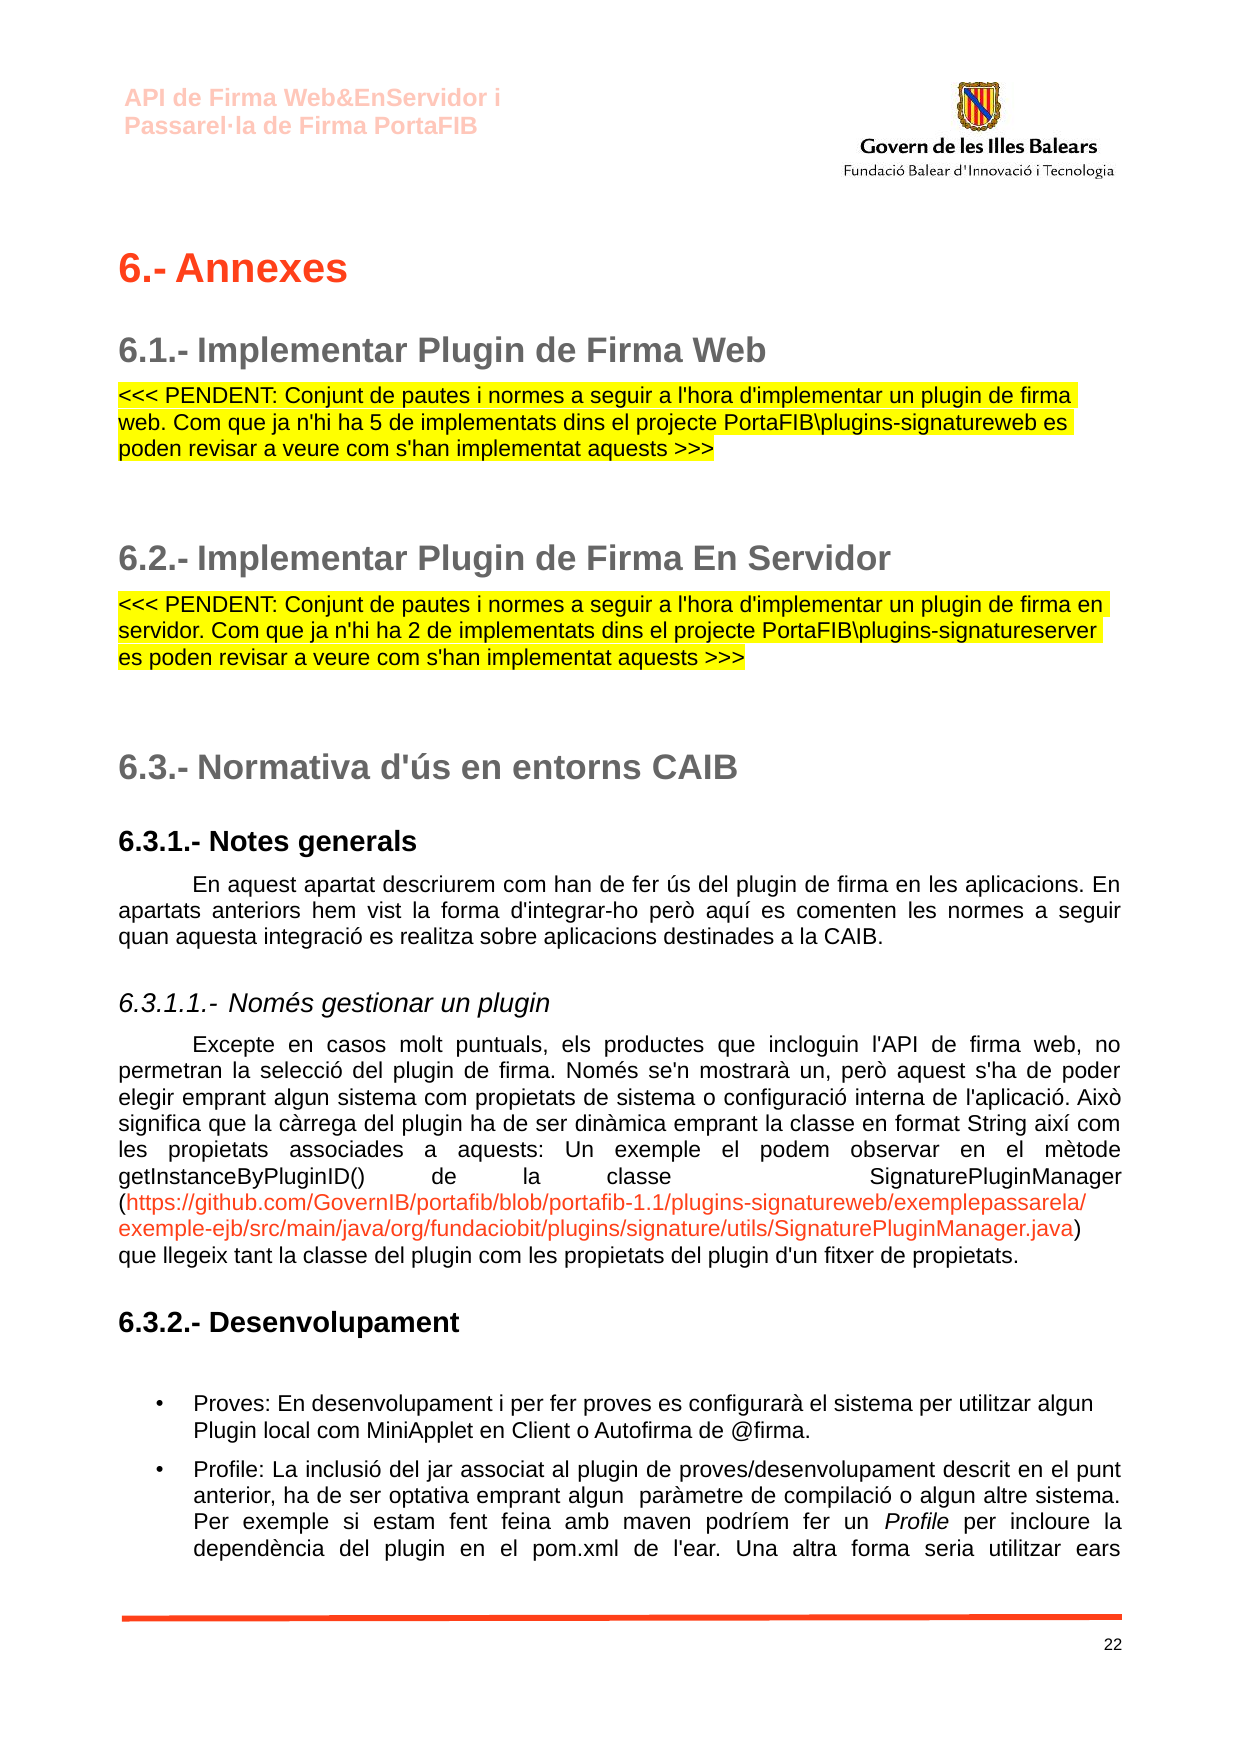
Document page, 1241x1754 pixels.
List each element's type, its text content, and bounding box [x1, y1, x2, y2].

text En aquest apartat descriurem com han de fer ús del plugin de firma en les aplicacions. En apartats anteriors hem vist la forma d'integrar-ho però aquí es comenten les normes a seguir quan aquesta integració es realitza sobre aplicacions destinades a la CAIB. [118, 871, 1122, 949]
text <<< PENDENT: Conjunt de pautes i normes a seguir a l'hora d'implementar un plugin de firma web. Com que ja n'hi ha 5 de implementats dins el projecte PortaFIB\plugins-signatureweb es poden revisar a veure com s'han implementat aquests >>> [118, 382, 1122, 461]
subtitle Annexes [118, 243, 1122, 291]
picture [840, 82, 1117, 179]
subtitle Només gestionar un plugin [118, 987, 1122, 1018]
text Excepte en casos molt puntuals, els productes que incloguin l'API de firma web, no permetran la selecció del plugin de firma. Només se'n mostrarà un, però aquest s'ha de poder elegir emprant algun sistema com propietats de sistema o configuració interna de l'aplicació. Això significa que la càrrega del plugin ha de ser dinàmica emprant la classe en format String així com les propietats associades a aquests: Un exemple el podem observar en el mètode getInstanceByPluginID() de la classe SignaturePluginManager (https://github.com/GovernIB/portafib/blob/portafib-1.1/plugins-signatureweb/exemplepassarela/exemple-ejb/src/main/java/org/fundaciobit/plugins/signature/utils/SignaturePluginManager.java) que llegeix tant la classe del plugin com les propietats del plugin d'un fitxer de propietats. [118, 1031, 1122, 1268]
subtitle Normativa d'ús en entorns CAIB [118, 746, 1122, 787]
text <<< PENDENT: Conjunt de pautes i normes a seguir a l'hora d'implementar un plugin de firma en servidor. Com que ja n'hi ha 2 de implementats dins el projecte PortaFIB\plugins-signatureserver es poden revisar a veure com s'han implementat aquests >>> [118, 591, 1122, 670]
subtitle Implementar Plugin de Firma En Servidor [118, 538, 1122, 578]
subtitle Implementar Plugin de Firma Web [118, 329, 1122, 370]
subtitle Notes generals [118, 824, 1122, 858]
list Profile: La inclusió del jar associat al plugin de proves/desenvolupament descrit en el punt anterior, ha de ser optativa emprant algun paràmetre de compilació o algun altre sistema. Per exemple si estam fent feina amb maven podríem fer un Profile per incloure la dependència del plugin en el pom.xml de l'ear. Una altra forma seria utilitzar ears [156, 1456, 1122, 1561]
subtitle Desenvolupament [118, 1306, 1122, 1339]
list Proves: En desenvolupament i per fer proves es configurarà el sistema per utilitzar algun Plugin local com MiniApplet en Client o Autofirma de @firma. [156, 1390, 1122, 1443]
